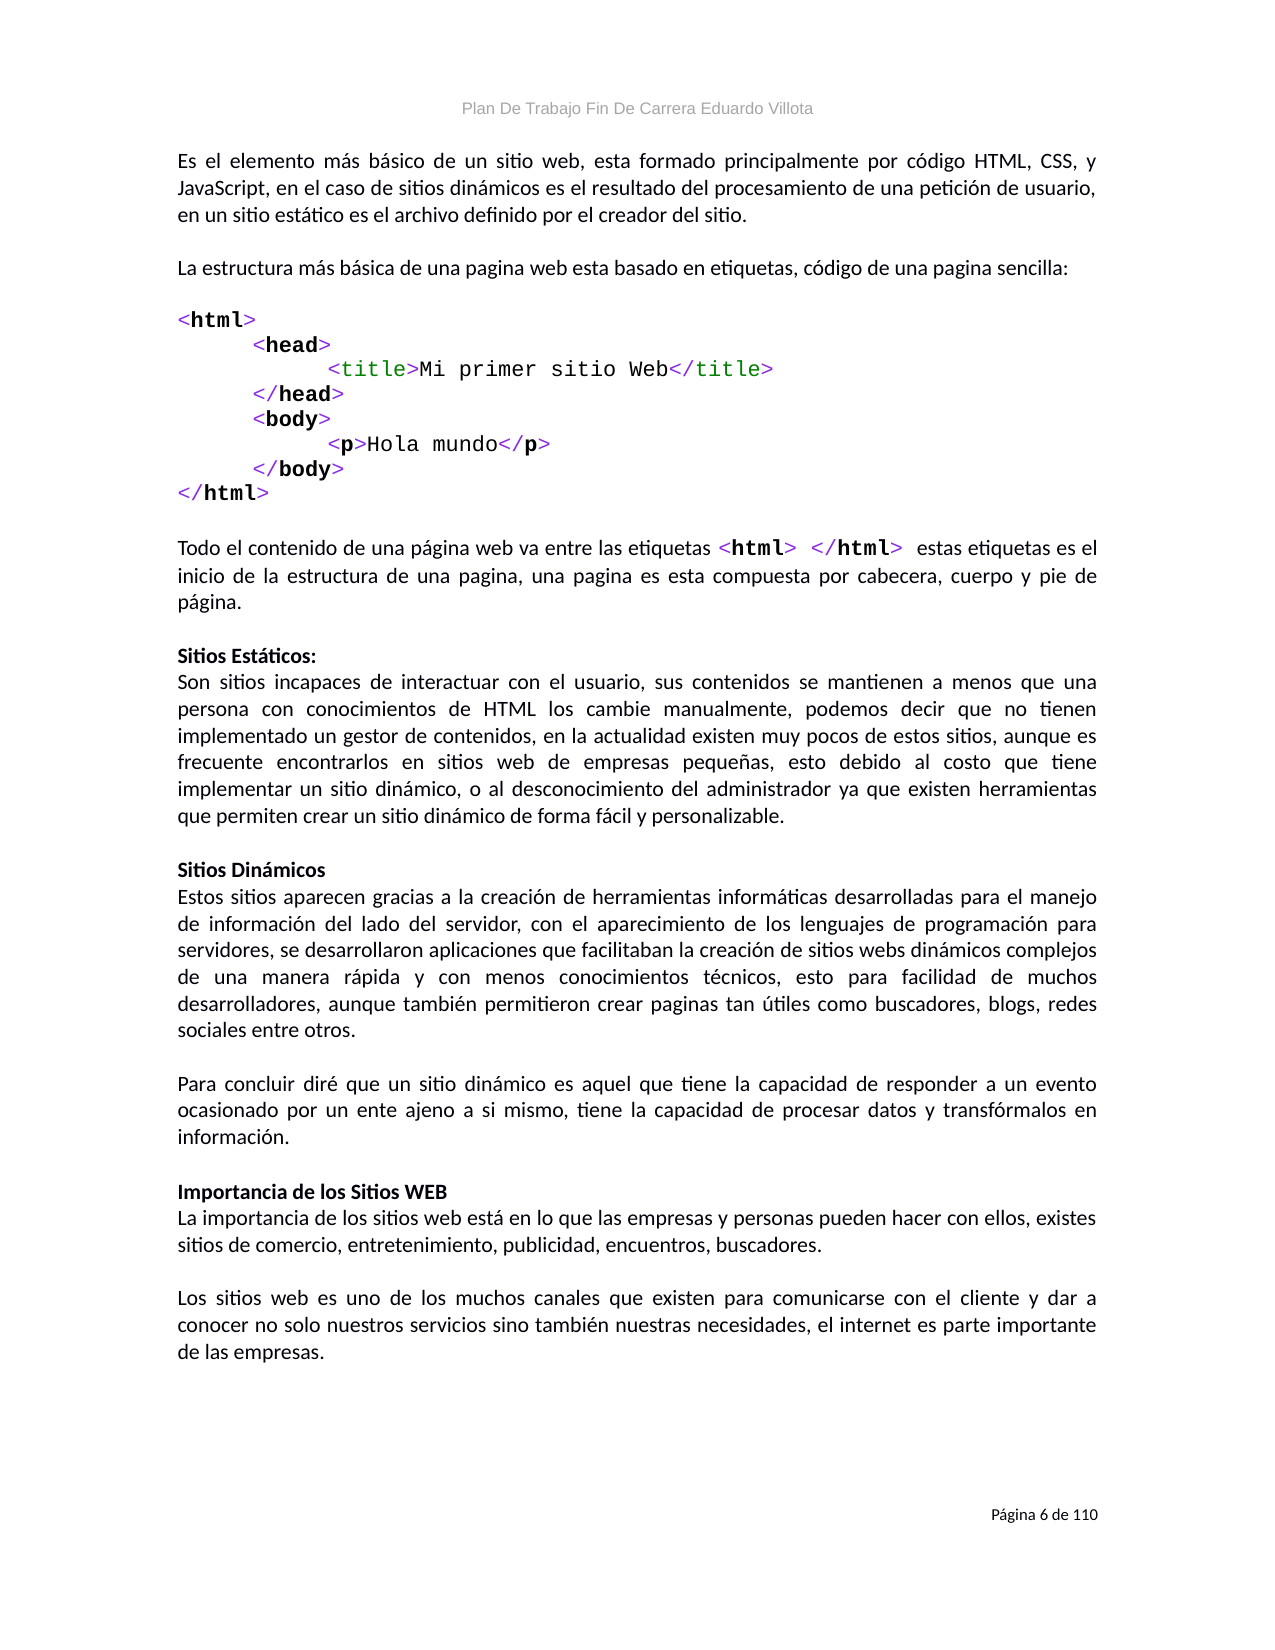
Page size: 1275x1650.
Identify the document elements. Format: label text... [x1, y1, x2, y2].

text </head> [177, 383, 1098, 408]
text La estructura más básica de una pagina web esta basado en etiquetas, código de una pagina sencilla: [177, 254, 1098, 281]
text <html> [177, 309, 1098, 334]
text </html> [177, 482, 1098, 507]
text <title>Mi primer sitio Web</title> [177, 358, 1098, 383]
text <p>Hola mundo</p> [177, 433, 1098, 458]
text Estos sitios aparecen gracias a la creación de herramientas informáticas desarrolladas para el manejo de información del lado del servidor, con el aparecimiento de los lenguajes de programación para servidores, se desarrollaron aplicaciones que facilitaban la creación de sitios webs dinámicos complejos de una manera rápida y con menos conocimientos técnicos, esto para facilidad de muchos desarrolladores, aunque también permitieron crear paginas tan útiles como buscadores, blogs, redes sociales entre otros. [177, 883, 1098, 1043]
text Para concluir diré que un sitio dinámico es aquel que tiene la capacidad de responder a un evento ocasionado por un ente ajeno a si mismo, tiene la capacidad de procesar datos y transfórmalos en información. [177, 1070, 1098, 1150]
text </body> [177, 458, 1098, 482]
text Los sitios web es uno de los muchos canales que existen para comunicarse con el cliente y dar a conocer no solo nuestros servicios sino también nuestras necesidades, el internet es parte importante de las empresas. [177, 1284, 1098, 1364]
text La importancia de los sitios web está en lo que las empresas y personas pueden hacer con ellos, existes sitios de comercio, entretenimiento, publicidad, encuentros, buscadores. [177, 1204, 1098, 1258]
text <head> [177, 334, 1098, 358]
text Sitios Estáticos: [177, 642, 1098, 668]
text <body> [177, 408, 1098, 433]
text Sitios Dinámicos [177, 856, 1098, 883]
text Importancia de los Sitios WEB [177, 1178, 1098, 1204]
text Son sitios incapaces de interactuar con el usuario, sus contenidos se mantienen a menos que una persona con conocimientos de HTML los cambie manualmente, podemos decir que no tienen implementado un gestor de contenidos, en la actualidad existen muy pocos de estos sitios, aunque es frecuente encontrarlos en sitios web de empresas pequeñas, esto debido al costo que tiene implementar un sitio dinámico, o al desconocimiento del administrador ya que existen herramientas que permiten crear un sitio dinámico de forma fácil y personalizable. [177, 668, 1098, 828]
text Todo el contenido de una página web va entre las etiquetas <html> </html> estas etiquetas es el inicio de la estructura de una pagina, una pagina es esta compuesta por cabecera, cuerpo y pie de página. [177, 534, 1098, 615]
text Es el elemento más básico de un sitio web, esta formado principalmente por código HTML, CSS, y JavaScript, en el caso de sitios dinámicos es el resultado del procesamiento de una petición de usuario, en un sitio estático es el archivo definido por el creador del sitio. [177, 148, 1098, 228]
